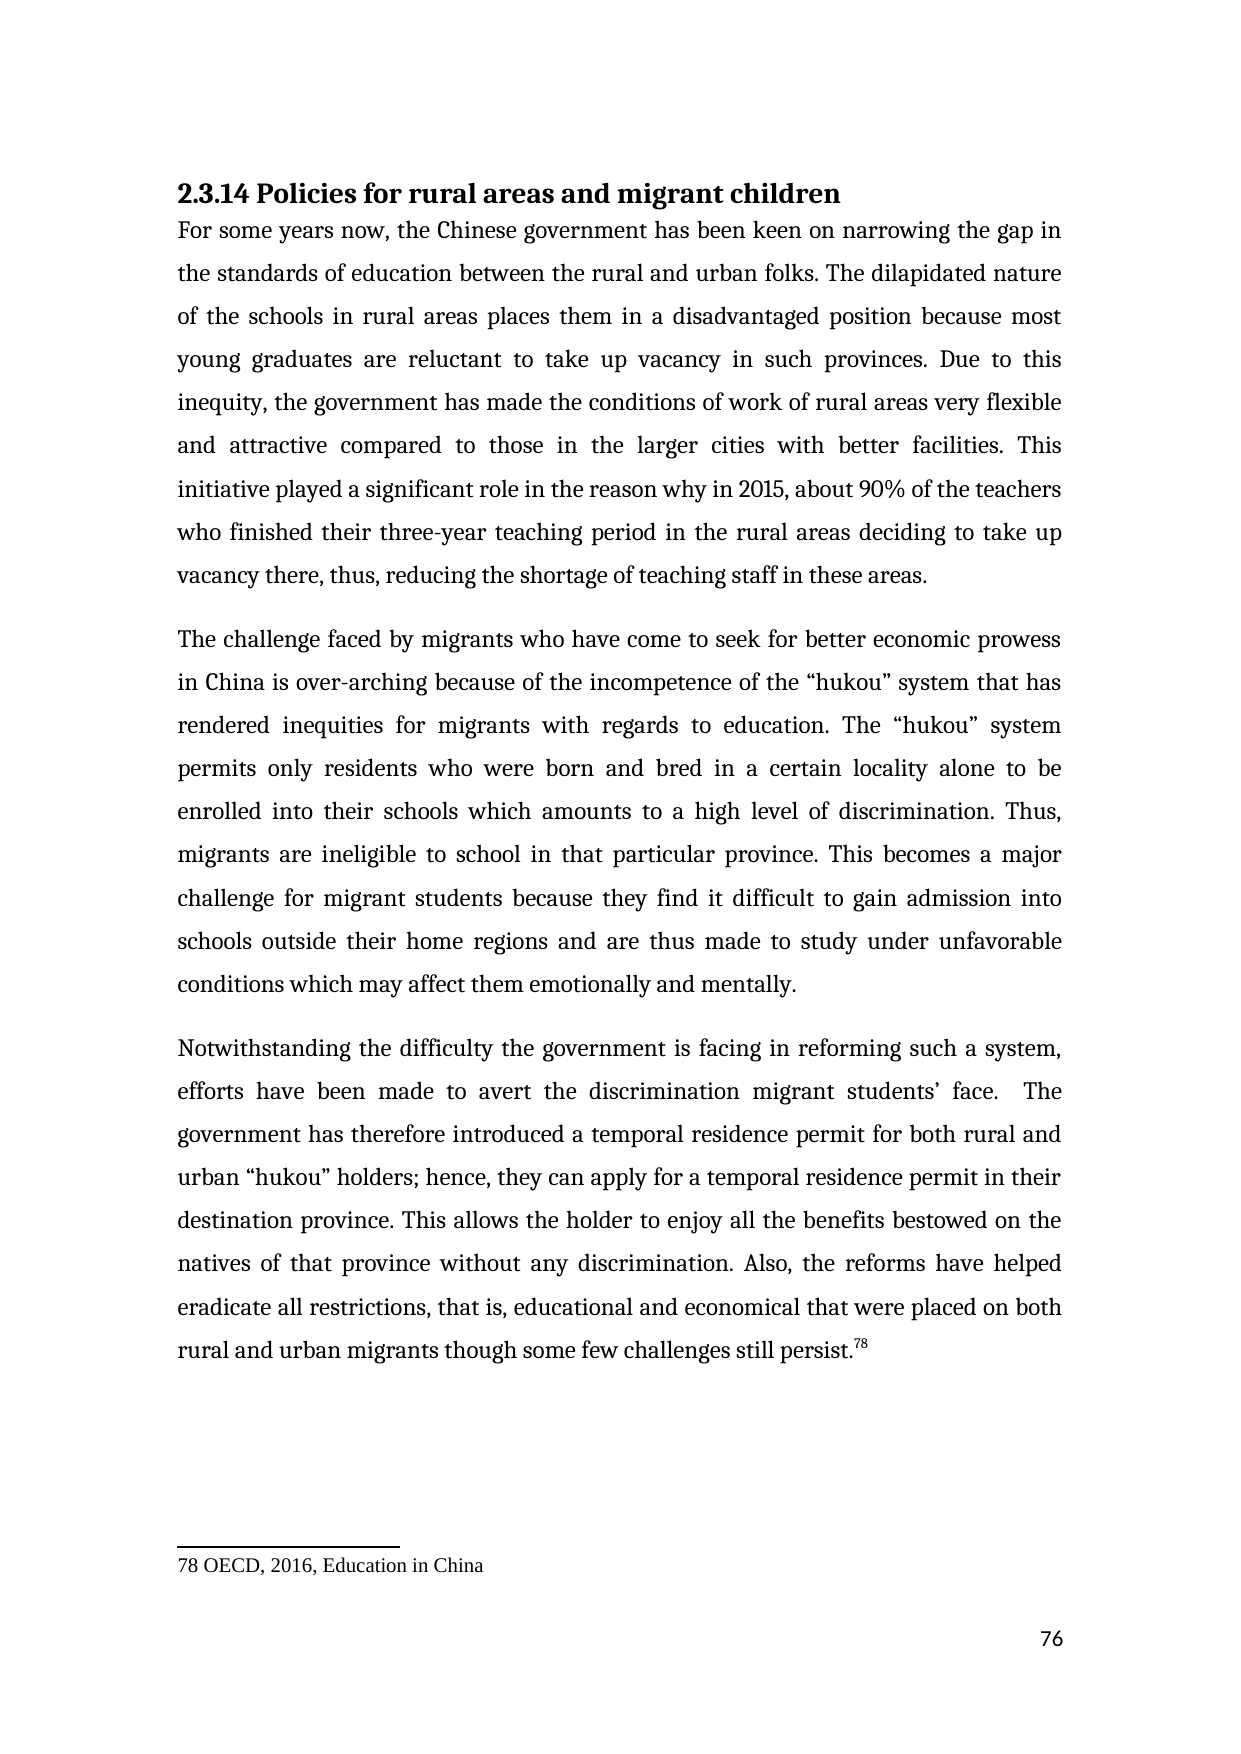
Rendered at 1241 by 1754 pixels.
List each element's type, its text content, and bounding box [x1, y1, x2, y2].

subtitle 2.3.14 Policies for rural areas and migrant children [177, 177, 1063, 211]
text The challenge faced by migrants who have come to seek for better economic prowess in China is over-arching because of the incompetence of the “hukou” system that has rendered inequities for migrants with regards to education. The “hukou” system permits only residents who were born and bred in a certain locality alone to be enrolled into their schools which amounts to a high level of discrimination. Thus, migrants are ineligible to school in that particular province. This becomes a major challenge for migrant students because they find it difficult to gain admission into schools outside their home regions and are thus made to study under unfavorable conditions which may affect them emotionally and mentally. [177, 625, 1063, 998]
text For some years now, the Chinese government has been keen on narrowing the gap in the standards of education between the rural and urban folks. The dilapidated nature of the schools in rural areas places them in a disadvantaged position because most young graduates are reluctant to take up vacancy in such provinces. Due to this inequity, the government has made the conditions of work of rural areas very flexible and attractive compared to those in the larger cities with better facilities. This initiative played a significant role in the reason why in 2015, about 90% of the teachers who finished their three-year teaching period in the rural areas deciding to take up vacancy there, thus, reducing the shortage of teaching staff in these areas. [177, 216, 1063, 589]
text OECD, 2016, Education in China [177, 1553, 1063, 1577]
text Notwithstanding the difficulty the government is facing in reforming such a system, efforts have been made to avert the discrimination migrant students’ face. The government has therefore introduced a temporal residence permit for both rural and urban “hukou” holders; hence, they can apply for a temporal residence permit in their destination province. This allows the holder to enjoy all the benefits bestowed on the natives of that province without any discrimination. Also, the reforms have helped eradicate all restrictions, that is, educational and economical that were placed on both rural and urban migrants though some few challenges still persist. [177, 1034, 1063, 1364]
